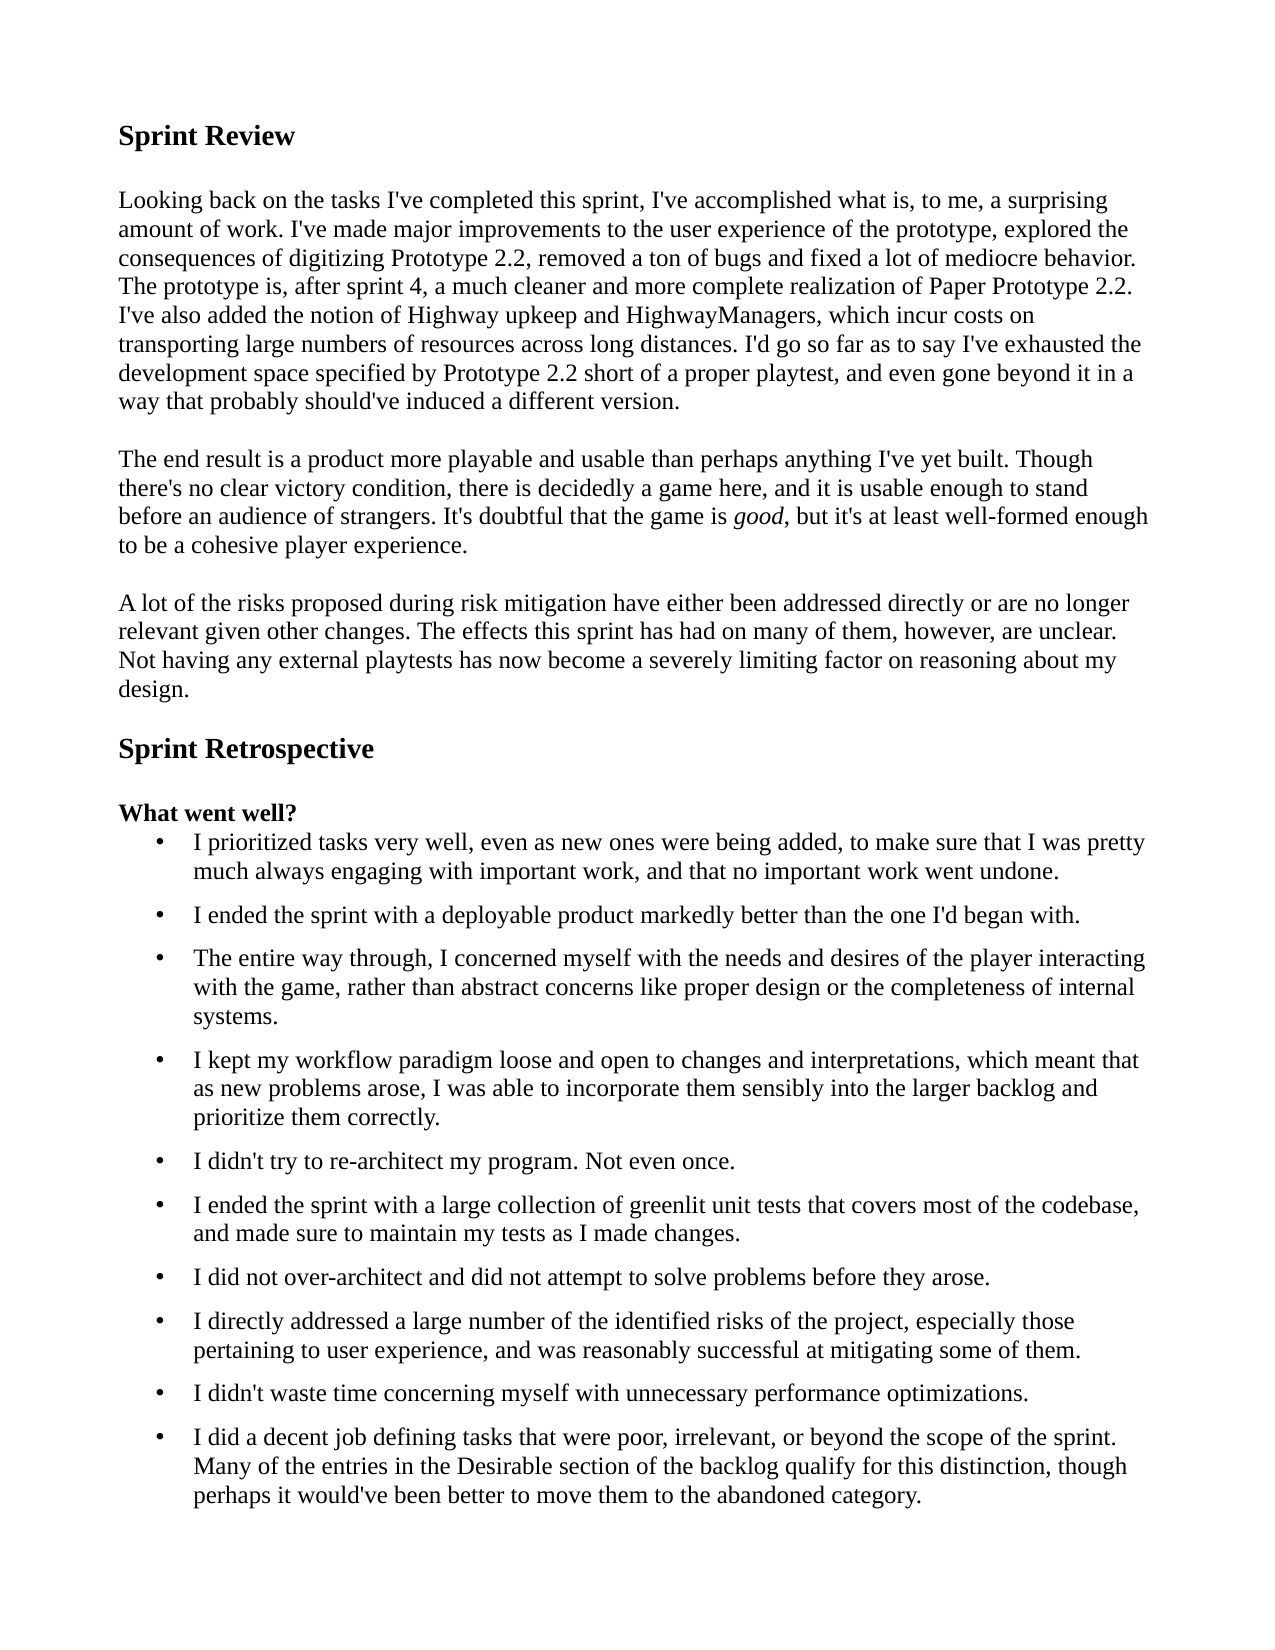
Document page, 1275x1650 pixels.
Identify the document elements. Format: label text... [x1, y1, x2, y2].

text A lot of the risks proposed during risk mitigation have either been addressed directly or are no longer relevant given other changes. The effects this sprint has had on many of them, however, are unclear. Not having any external playtests has now become a severely limiting factor on reasoning about my design. [118, 588, 1157, 703]
list I ended the sprint with a deployable product markedly better than the one I'd began with. [156, 900, 1157, 928]
text Sprint Retrospective [118, 731, 1157, 765]
list I prioritized tasks very well, even as new ones were being added, to make sure that I was pretty much always engaging with important work, and that no important work went undone. [156, 827, 1157, 885]
text What went well? [118, 798, 1157, 827]
list I ended the sprint with a large collection of greenlit unit tests that covers most of the codebase, and made sure to maintain my tests as I made changes. [156, 1190, 1157, 1247]
text The end result is a product more playable and usable than perhaps anything I've yet built. Though there's no clear victory condition, there is decidedly a game here, and it is usable enough to stand before an audience of strangers. It's doubtful that the game is good, but it's at least well-formed enough to be a cohesive player experience. [118, 444, 1157, 559]
list I did a decent job defining tasks that were poor, irrelevant, or beyond the scope of the sprint. Many of the entries in the Desirable section of the backlog qualify for this distinction, though perhaps it would've been better to move them to the abandoned category. [156, 1422, 1157, 1508]
text Sprint Review [118, 118, 1157, 152]
list I directly addressed a large number of the identified risks of the project, especially those pertaining to user experience, and was reasonably successful at mitigating some of them. [156, 1306, 1157, 1363]
list I didn't waste time concerning myself with unnecessary performance optimizations. [156, 1378, 1157, 1407]
list I did not over-architect and did not attempt to solve problems before they arose. [156, 1262, 1157, 1291]
list I didn't try to re-architect my program. Not even once. [156, 1146, 1157, 1175]
list The entire way through, I concerned myself with the needs and desires of the player interacting with the game, rather than abstract concerns like proper design or the completeness of internal systems. [156, 943, 1157, 1030]
list I kept my workflow paradigm loose and open to changes and interpretations, which meant that as new problems arose, I was able to incorporate them sensibly into the larger backlog and prioritize them correctly. [156, 1045, 1157, 1131]
text Looking back on the tasks I've completed this sprint, I've accomplished what is, to me, a surprising amount of work. I've made major improvements to the user experience of the prototype, explored the consequences of digitizing Prototype 2.2, removed a ton of bugs and fixed a lot of mediocre behavior. The prototype is, after sprint 4, a much cleaner and more complete realization of Paper Prototype 2.2. I've also added the notion of Highway upkeep and HighwayManagers, which incur costs on transporting large numbers of resources across long distances. I'd go so far as to say I've exhausted the development space specified by Prototype 2.2 short of a proper playtest, and even gone beyond it in a way that probably should've induced a different version. [118, 185, 1157, 415]
